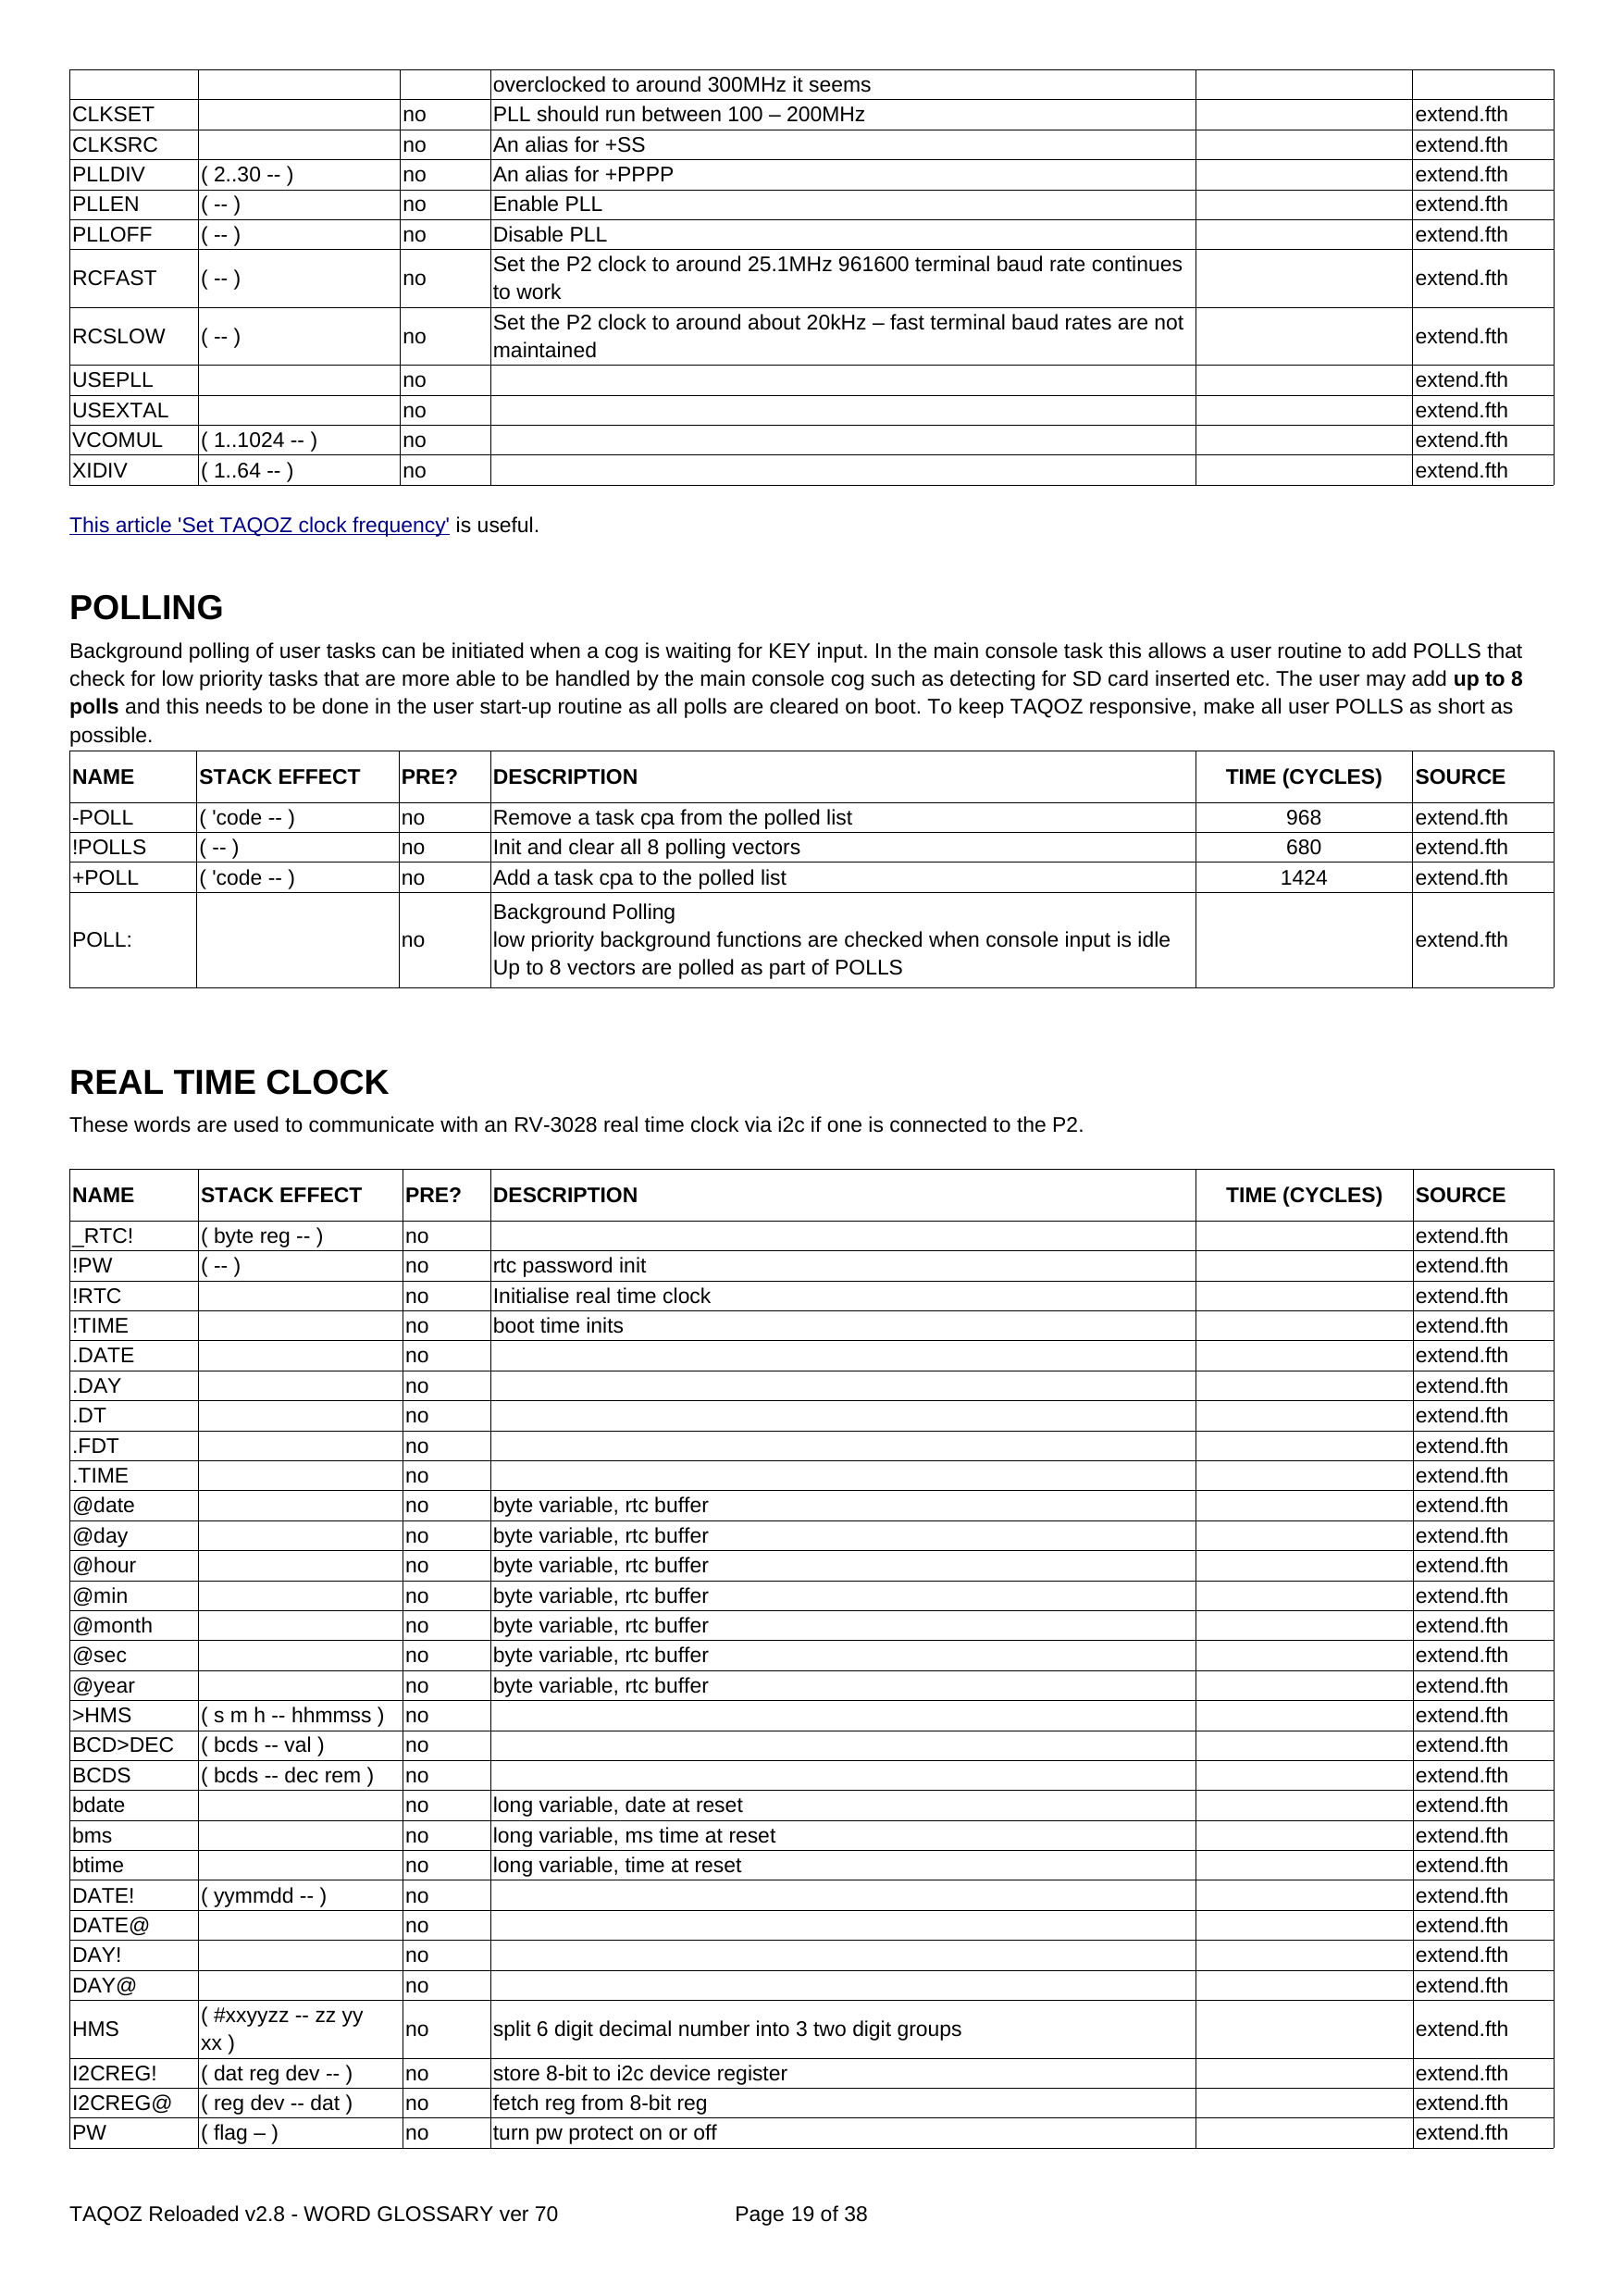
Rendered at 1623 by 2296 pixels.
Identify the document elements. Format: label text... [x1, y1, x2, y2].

table_cell extend.fth [1413, 455, 1554, 485]
table_cell [1196, 70, 1412, 99]
table_cell no [403, 1671, 490, 1700]
table_cell [491, 1341, 1196, 1371]
table_cell PLLDIV [70, 160, 198, 189]
table_cell 1424 [1196, 863, 1412, 892]
table_cell [199, 1341, 403, 1371]
table_cell no [403, 1341, 490, 1371]
table_cell extend.fth [1414, 1971, 1554, 2000]
table_cell no [401, 100, 490, 130]
table_cell no [403, 2118, 490, 2148]
table_cell [1196, 1582, 1413, 1610]
table_cell @date [70, 1491, 198, 1520]
table_cell ( #xxyyzz -- zz yy xx ) [199, 2001, 403, 2057]
table_cell no [403, 1491, 490, 1520]
table_cell [199, 1641, 403, 1670]
table_cell extend.fth [1414, 1851, 1554, 1880]
table_cell Background Polling low priority background functions are checked when console input is idle Up to 8 vectors are polled as part of POLLS [491, 893, 1196, 987]
table_cell _RTC! [70, 1222, 198, 1250]
table_cell no [401, 396, 490, 425]
table_cell [1196, 1491, 1413, 1520]
table_cell [199, 1941, 403, 1970]
table_cell no [403, 1611, 490, 1640]
table_cell USEXTAL [70, 396, 198, 425]
table_header DESCRIPTION [491, 751, 1196, 802]
table_cell [1196, 1611, 1413, 1640]
table_cell extend.fth [1413, 863, 1554, 892]
table_cell [1196, 1251, 1413, 1280]
table_cell no [403, 1941, 490, 1970]
table_cell extend.fth [1414, 1941, 1554, 1970]
table_cell [491, 455, 1196, 485]
table_cell no [403, 1701, 490, 1730]
table_cell byte variable, rtc buffer [491, 1641, 1196, 1670]
table_cell long variable, time at reset [491, 1851, 1196, 1880]
table_cell [491, 1222, 1196, 1250]
table_cell [1196, 1761, 1413, 1790]
table_cell extend.fth [1414, 1461, 1554, 1490]
table_cell no [403, 1282, 490, 1310]
table_cell extend.fth [1413, 803, 1554, 832]
table_cell no [403, 1641, 490, 1670]
table_cell no [403, 1851, 490, 1880]
table_cell [491, 1461, 1196, 1490]
table_cell [1196, 2001, 1413, 2057]
table_cell [199, 366, 400, 395]
table_cell [1196, 1851, 1413, 1880]
table_cell !RTC [70, 1282, 198, 1310]
table_cell no [403, 1461, 490, 1490]
table_cell [199, 1582, 403, 1610]
table_cell PLLEN [70, 191, 198, 219]
table_cell +POLL [70, 863, 196, 892]
table_header STACK EFFECT [197, 751, 399, 802]
table_cell extend.fth [1413, 160, 1554, 189]
table_cell extend.fth [1414, 1251, 1554, 1280]
table_cell boot time inits [491, 1311, 1196, 1340]
table_cell no [400, 833, 490, 862]
table_cell Remove a task cpa from the polled list [491, 803, 1196, 832]
table_cell extend.fth [1414, 1401, 1554, 1431]
table_cell [491, 1371, 1196, 1400]
table_cell no [403, 1251, 490, 1280]
table_cell [1196, 308, 1412, 365]
table_cell @min [70, 1582, 198, 1610]
table_cell no [403, 1971, 490, 2000]
table_cell no [403, 1731, 490, 1760]
table_cell ( bcds -- val ) [199, 1731, 403, 1760]
table_cell extend.fth [1414, 1521, 1554, 1550]
table_cell [1196, 1701, 1413, 1730]
table_cell [1196, 1461, 1413, 1490]
table_cell extend.fth [1413, 100, 1554, 130]
table_cell HMS [70, 2001, 198, 2057]
table_cell @year [70, 1671, 198, 1700]
table_cell I2CREG! [70, 2059, 198, 2088]
table_cell 968 [1196, 803, 1412, 832]
table_cell extend.fth [1414, 1222, 1554, 1250]
table_cell [491, 1971, 1196, 2000]
table_cell extend.fth [1413, 220, 1554, 249]
table_cell Initialise real time clock [491, 1282, 1196, 1310]
table_header PRE? [400, 751, 490, 802]
table_cell [491, 1701, 1196, 1730]
table_cell ( -- ) [199, 308, 400, 365]
table_header STACK EFFECT [199, 1170, 403, 1221]
table_cell no [403, 1791, 490, 1820]
table_cell [1196, 1401, 1413, 1431]
table_cell CLKSRC [70, 130, 198, 159]
table_cell long variable, date at reset [491, 1791, 1196, 1820]
table_cell USEPLL [70, 366, 198, 395]
table_cell -POLL [70, 803, 196, 832]
table_cell @day [70, 1521, 198, 1550]
text Background polling of user tasks can be initiated when a cog is waiting for KEY input. In the main console task this allows a user routine to add POLLS that check for low priority tasks that are more able to be handled by the main console cog such as detecting for SD card inserted etc. The user may add up to 8 polls and this needs to be done in the user start-up routine as all polls are cleared on boot. To keep TAQOZ responsive, make all user POLLS as short as possible. [69, 639, 1554, 747]
table_cell [491, 1911, 1196, 1940]
table_cell [1413, 70, 1554, 99]
table_cell ( -- ) [197, 833, 399, 862]
table_cell [1196, 100, 1412, 130]
table_cell extend.fth [1413, 191, 1554, 219]
table_cell byte variable, rtc buffer [491, 1521, 1196, 1550]
table_cell 680 [1196, 833, 1412, 862]
table_cell ( 1..1024 -- ) [199, 426, 400, 454]
table_cell DAY@ [70, 1971, 198, 2000]
table_cell no [400, 803, 490, 832]
table_cell [1196, 1371, 1413, 1400]
table_cell extend.fth [1414, 1641, 1554, 1670]
table_cell [491, 1761, 1196, 1790]
table_cell ( byte reg -- ) [199, 1222, 403, 1250]
table_cell [491, 1731, 1196, 1760]
table_cell ( -- ) [199, 250, 400, 307]
table_cell no [401, 191, 490, 219]
table_cell [1196, 220, 1412, 249]
table_cell [1196, 250, 1412, 307]
table_cell byte variable, rtc buffer [491, 1551, 1196, 1580]
table_cell store 8-bit to i2c device register [491, 2059, 1196, 2088]
table_cell DAY! [70, 1941, 198, 1970]
table_cell no [403, 1432, 490, 1460]
table_cell extend.fth [1414, 1671, 1554, 1700]
table_cell no [403, 1551, 490, 1580]
table_cell [491, 1880, 1196, 1910]
table_cell no [401, 220, 490, 249]
table_cell [1196, 1551, 1413, 1580]
table_cell no [403, 1582, 490, 1610]
table_cell Disable PLL [491, 220, 1196, 249]
table_cell [1196, 1880, 1413, 1910]
table_cell no [401, 250, 490, 307]
table_cell [1196, 1671, 1413, 1700]
table_cell [1196, 1341, 1413, 1371]
table_cell .DATE [70, 1341, 198, 1371]
table_cell overclocked to around 300MHz it seems [491, 70, 1196, 99]
table_cell [70, 70, 198, 99]
table_cell extend.fth [1414, 1311, 1554, 1340]
table_cell ( 2..30 -- ) [199, 160, 400, 189]
table_cell ( yymmdd -- ) [199, 1880, 403, 1910]
table_cell [1196, 1521, 1413, 1550]
table_cell [199, 1611, 403, 1640]
table_cell Set the P2 clock to around 25.1MHz 961600 terminal baud rate continues to work [491, 250, 1196, 307]
table_cell extend.fth [1414, 2118, 1554, 2148]
table_cell [1196, 2089, 1413, 2117]
table_cell [199, 1371, 403, 1400]
table_cell ( dat reg dev -- ) [199, 2059, 403, 2088]
table_cell PW [70, 2118, 198, 2148]
table_cell fetch reg from 8-bit reg [491, 2089, 1196, 2117]
table_cell RCFAST [70, 250, 198, 307]
text This article 'Set TAQOZ clock frequency' is useful. [69, 513, 1554, 538]
table_cell extend.fth [1414, 1282, 1554, 1310]
table_header SOURCE [1413, 751, 1554, 802]
table_cell bdate [70, 1791, 198, 1820]
table_cell no [400, 863, 490, 892]
table_cell [491, 1941, 1196, 1970]
table_cell extend.fth [1414, 2059, 1554, 2088]
table_cell extend.fth [1414, 1432, 1554, 1460]
table_cell btime [70, 1851, 198, 1880]
table_cell Enable PLL [491, 191, 1196, 219]
table_cell [199, 396, 400, 425]
table_cell no [401, 426, 490, 454]
table_cell I2CREG@ [70, 2089, 198, 2117]
table_cell .TIME [70, 1461, 198, 1490]
table_cell [1196, 1941, 1413, 1970]
table_cell ( 'code -- ) [197, 803, 399, 832]
table_cell !PW [70, 1251, 198, 1280]
table_cell PLLOFF [70, 220, 198, 249]
table_cell [401, 70, 490, 99]
table_cell BCDS [70, 1761, 198, 1790]
table_cell no [401, 130, 490, 159]
table_header TIME (CYCLES) [1196, 1170, 1413, 1221]
table_header TIME (CYCLES) [1196, 751, 1412, 802]
table_cell [1196, 130, 1412, 159]
table_cell long variable, ms time at reset [491, 1821, 1196, 1850]
table_cell [1196, 1971, 1413, 2000]
table_cell [199, 1791, 403, 1820]
table_cell extend.fth [1414, 1880, 1554, 1910]
table_cell no [403, 1222, 490, 1250]
table_cell [1196, 2118, 1413, 2148]
table_cell >HMS [70, 1701, 198, 1730]
table_cell extend.fth [1413, 366, 1554, 395]
table_cell [199, 1401, 403, 1431]
table_cell ( s m h -- hhmmss ) [199, 1701, 403, 1730]
table_cell ( 1..64 -- ) [199, 455, 400, 485]
table_cell no [401, 455, 490, 485]
table_header PRE? [403, 1170, 490, 1221]
table_cell [199, 1971, 403, 2000]
table_header NAME [70, 1170, 198, 1221]
table_cell [1196, 1282, 1413, 1310]
table_cell [1196, 1731, 1413, 1760]
table_cell [199, 1671, 403, 1700]
table_cell no [403, 1371, 490, 1400]
table_cell extend.fth [1414, 1371, 1554, 1400]
table_header NAME [70, 751, 196, 802]
table_cell @month [70, 1611, 198, 1640]
table_cell [1196, 160, 1412, 189]
table_cell extend.fth [1414, 1341, 1554, 1371]
table_cell POLL: [70, 893, 196, 987]
table_cell extend.fth [1414, 1582, 1554, 1610]
table_cell no [403, 2001, 490, 2057]
subtitle REAL TIME CLOCK [69, 1061, 1554, 1101]
table_cell [491, 1432, 1196, 1460]
table_cell byte variable, rtc buffer [491, 1491, 1196, 1520]
table_cell extend.fth [1414, 1611, 1554, 1640]
table_cell [199, 1911, 403, 1940]
table_cell DATE@ [70, 1911, 198, 1940]
table_cell ( 'code -- ) [197, 863, 399, 892]
table_cell PLL should run between 100 – 200MHz [491, 100, 1196, 130]
table_cell .FDT [70, 1432, 198, 1460]
table_cell extend.fth [1414, 1701, 1554, 1730]
table_cell no [403, 1911, 490, 1940]
table_cell .DAY [70, 1371, 198, 1400]
table_cell extend.fth [1414, 1911, 1554, 1940]
table_cell no [403, 1821, 490, 1850]
table_cell extend.fth [1413, 308, 1554, 365]
table_cell no [403, 1311, 490, 1340]
table_cell ( -- ) [199, 220, 400, 249]
table_cell [1196, 396, 1412, 425]
table_cell extend.fth [1413, 426, 1554, 454]
table_cell [1196, 455, 1412, 485]
table_cell extend.fth [1414, 1731, 1554, 1760]
table_cell extend.fth [1413, 893, 1554, 987]
table_cell byte variable, rtc buffer [491, 1671, 1196, 1700]
table_cell RCSLOW [70, 308, 198, 365]
table_cell ( reg dev -- dat ) [199, 2089, 403, 2117]
table_cell extend.fth [1414, 1761, 1554, 1790]
table_cell DATE! [70, 1880, 198, 1910]
table_cell An alias for +PPPP [491, 160, 1196, 189]
subtitle POLLING [69, 587, 1554, 627]
table_cell [491, 426, 1196, 454]
table_cell [491, 396, 1196, 425]
table_cell ( -- ) [199, 1251, 403, 1280]
table_cell [491, 1401, 1196, 1431]
table_header SOURCE [1414, 1170, 1554, 1221]
table_cell Init and clear all 8 polling vectors [491, 833, 1196, 862]
table_cell [1196, 1641, 1413, 1670]
table_cell extend.fth [1413, 396, 1554, 425]
table_cell no [400, 893, 490, 987]
table_cell [197, 893, 399, 987]
table_cell extend.fth [1413, 130, 1554, 159]
table_cell [199, 70, 400, 99]
table_cell XIDIV [70, 455, 198, 485]
table_cell extend.fth [1414, 1551, 1554, 1580]
table_cell [1196, 366, 1412, 395]
table_cell [199, 130, 400, 159]
table_cell [1196, 426, 1412, 454]
table_cell [199, 1521, 403, 1550]
table_cell [1196, 1911, 1413, 1940]
table_cell [1196, 191, 1412, 219]
table_cell [199, 1491, 403, 1520]
table_cell no [403, 2089, 490, 2117]
table_cell ( bcds -- dec rem ) [199, 1761, 403, 1790]
table_cell byte variable, rtc buffer [491, 1582, 1196, 1610]
table_cell @hour [70, 1551, 198, 1580]
table_cell ( flag – ) [199, 2118, 403, 2148]
table_cell rtc password init [491, 1251, 1196, 1280]
table_cell [199, 1282, 403, 1310]
table_cell no [401, 366, 490, 395]
table_cell [199, 1851, 403, 1880]
table_cell Add a task cpa to the polled list [491, 863, 1196, 892]
table_cell [199, 1821, 403, 1850]
table_cell @sec [70, 1641, 198, 1670]
table_cell extend.fth [1414, 1491, 1554, 1520]
table_cell CLKSET [70, 100, 198, 130]
table_cell [1196, 1432, 1413, 1460]
table_cell extend.fth [1414, 2001, 1554, 2057]
table_cell no [403, 1761, 490, 1790]
table_cell no [403, 1880, 490, 1910]
table_cell [1196, 2059, 1413, 2088]
table_cell extend.fth [1414, 1791, 1554, 1820]
table_cell no [403, 1521, 490, 1550]
table_cell [199, 1432, 403, 1460]
table_cell BCD>DEC [70, 1731, 198, 1760]
table_cell [199, 1311, 403, 1340]
table_cell [199, 100, 400, 130]
table_cell ( -- ) [199, 191, 400, 219]
table_cell extend.fth [1414, 1821, 1554, 1850]
table_cell [1196, 1791, 1413, 1820]
table_cell no [401, 160, 490, 189]
table_cell .DT [70, 1401, 198, 1431]
table_cell An alias for +SS [491, 130, 1196, 159]
table_cell extend.fth [1413, 833, 1554, 862]
table_cell Set the P2 clock to around about 20kHz – fast terminal baud rates are not maintained [491, 308, 1196, 365]
table_cell [1196, 1222, 1413, 1250]
table_cell split 6 digit decimal number into 3 two digit groups [491, 2001, 1196, 2057]
table_cell [1196, 1311, 1413, 1340]
table_cell [1196, 1821, 1413, 1850]
table_cell no [403, 1401, 490, 1431]
table_cell no [401, 308, 490, 365]
table_cell [199, 1461, 403, 1490]
table_cell !TIME [70, 1311, 198, 1340]
table_cell [491, 366, 1196, 395]
table_header DESCRIPTION [491, 1170, 1196, 1221]
table_cell [1196, 893, 1412, 987]
table_cell extend.fth [1414, 2089, 1554, 2117]
table_cell turn pw protect on or off [491, 2118, 1196, 2148]
table_cell !POLLS [70, 833, 196, 862]
table_cell VCOMUL [70, 426, 198, 454]
table_cell no [403, 2059, 490, 2088]
text These words are used to communicate with an RV-3028 real time clock via i2c if one is connected to the P2. [69, 1112, 1554, 1137]
table_cell bms [70, 1821, 198, 1850]
table_cell extend.fth [1413, 250, 1554, 307]
table_cell [199, 1551, 403, 1580]
table_cell byte variable, rtc buffer [491, 1611, 1196, 1640]
